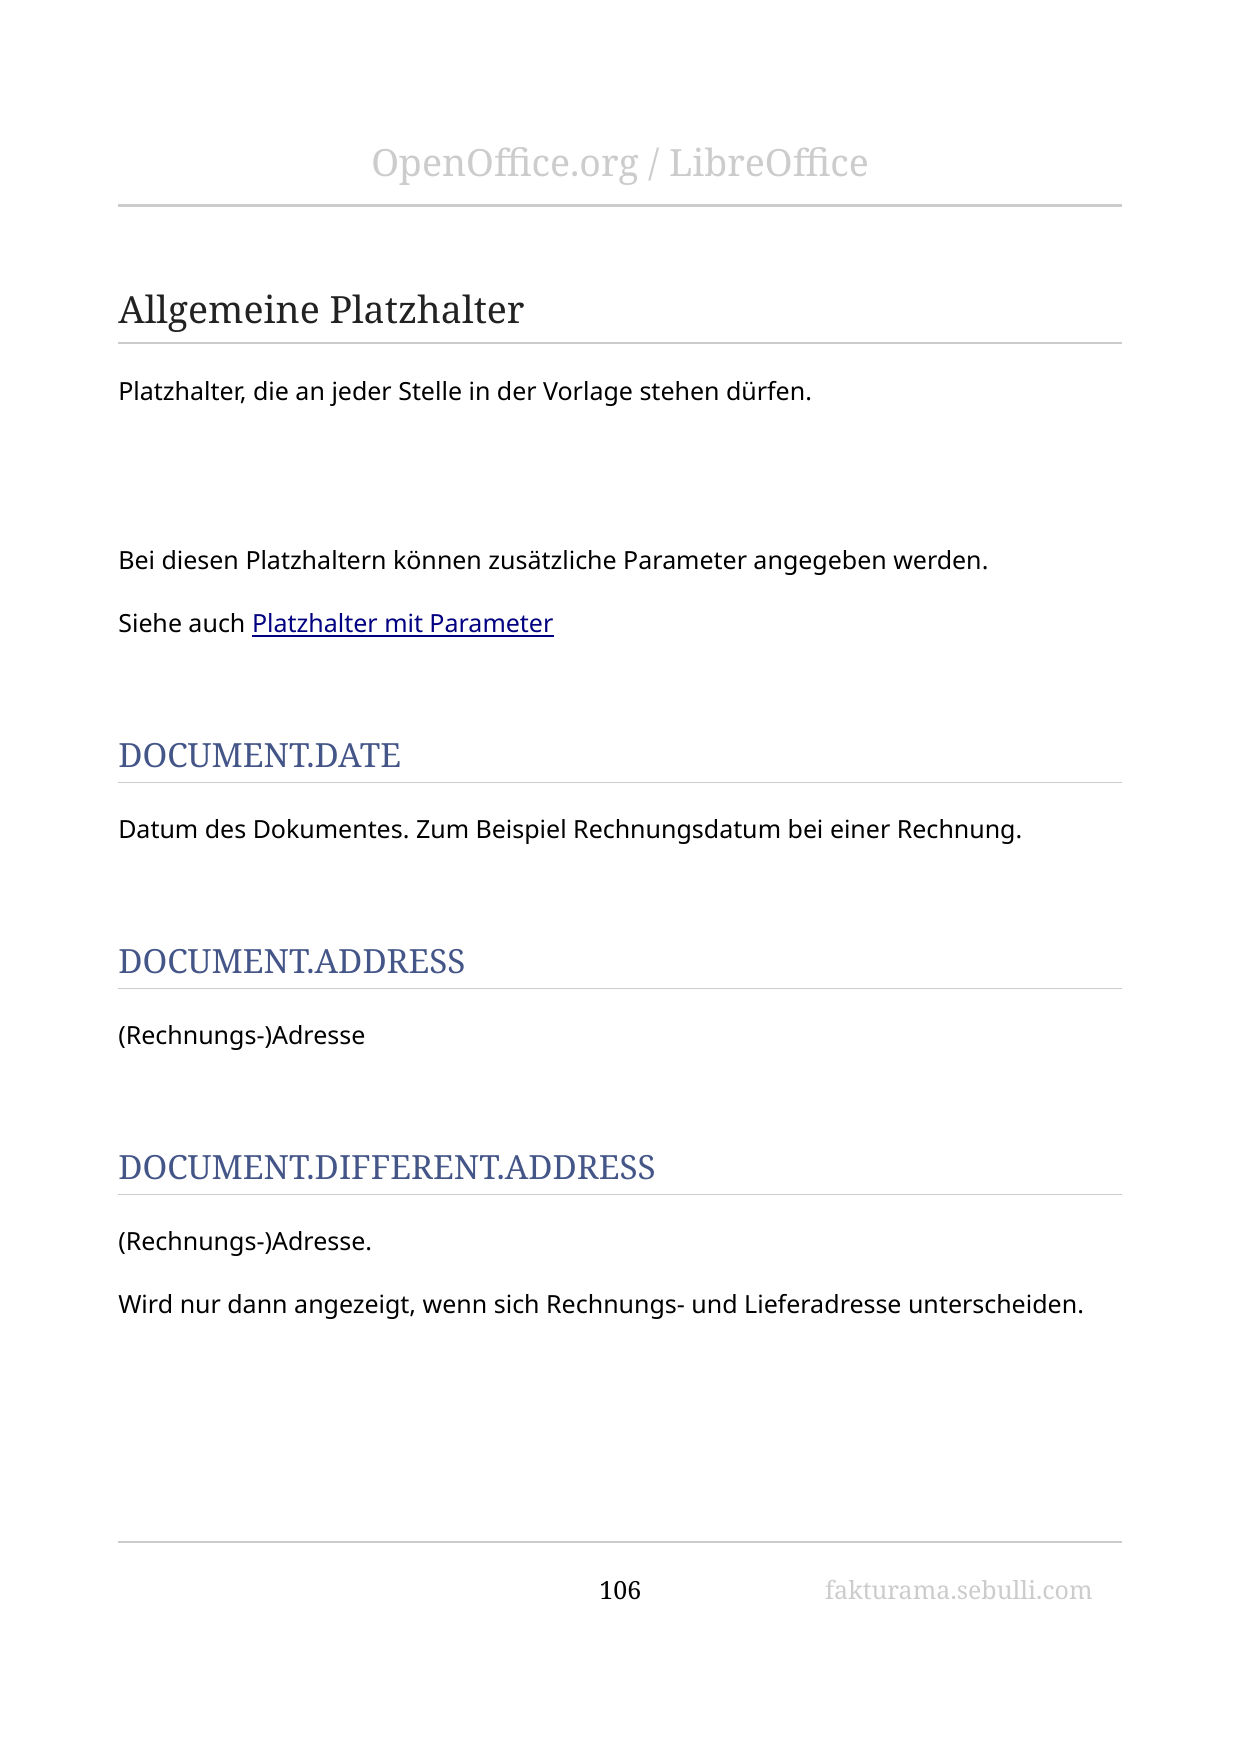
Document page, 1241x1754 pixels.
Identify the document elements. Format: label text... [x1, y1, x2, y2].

subtitle DOCUMENT.ADDRESS [118, 938, 1122, 988]
text Wird nur dann angezeigt, wenn sich Rechnungs- und Lieferadresse unterscheiden. [118, 1287, 1122, 1321]
subtitle DOCUMENT.DIFFERENT.ADDRESS [118, 1143, 1122, 1194]
text (Rechnungs-)Adresse. [118, 1223, 1122, 1257]
text Datum des Dokumentes. Zum Beispiel Rechnungsdatum bei einer Rechnung. [118, 812, 1122, 846]
subtitle Allgemeine Platzhalter [118, 283, 1122, 342]
text Bei diesen Platzhaltern können zusätzliche Parameter angegeben werden. [118, 542, 1122, 577]
text (Rechnungs-)Adresse [118, 1017, 1122, 1052]
subtitle DOCUMENT.DATE [118, 732, 1122, 782]
text Siehe auch Platzhalter mit Parameter [118, 606, 1122, 640]
text Platzhalter, die an jeder Stelle in der Vorlage stehen dürfen. [118, 373, 1122, 407]
